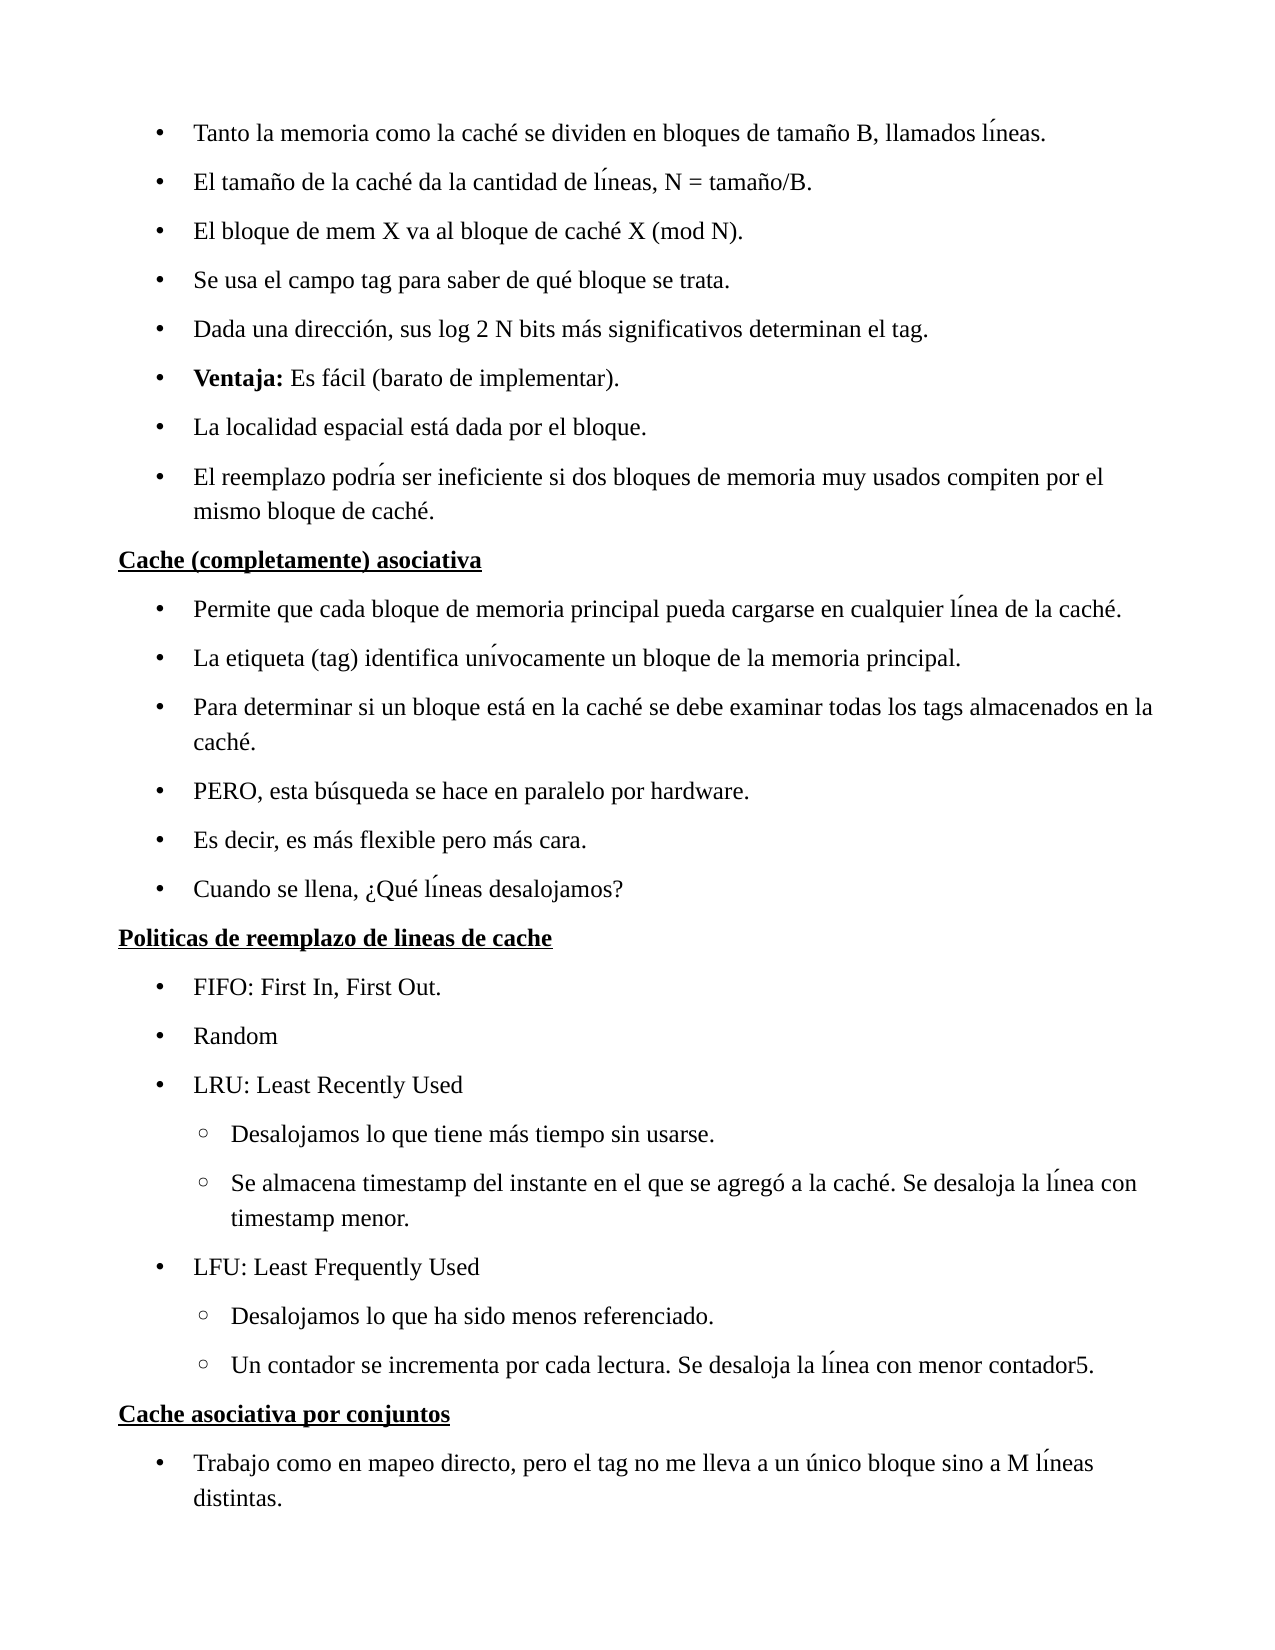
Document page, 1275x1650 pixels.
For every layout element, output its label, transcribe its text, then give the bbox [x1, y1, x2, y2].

list FIFO: First In, First Out. [156, 972, 1157, 1001]
list Permite que cada bloque de memoria principal pueda cargarse en cualquier lı́nea de la caché. [156, 594, 1157, 623]
list El tamaño de la caché da la cantidad de lı́neas, N = tamaño/B. [156, 167, 1157, 196]
list El bloque de mem X va al bloque de caché X (mod N). [156, 216, 1157, 245]
list Random [156, 1021, 1157, 1050]
list Un contador se incrementa por cada lectura. Se desaloja la lı́nea con menor contador5. [193, 1350, 1157, 1379]
list Se usa el campo tag para saber de qué bloque se trata. [156, 265, 1157, 294]
list Dada una dirección, sus log 2 N bits más significativos determinan el tag. [156, 314, 1157, 343]
list LRU: Least Recently Used [156, 1070, 1157, 1099]
list Trabajo como en mapeo directo, pero el tag no me lleva a un único bloque sino a M lı́neas distintas. [156, 1448, 1157, 1511]
list Desalojamos lo que tiene más tiempo sin usarse. [193, 1119, 1157, 1148]
list Para determinar si un bloque está en la caché se debe examinar todas los tags almacenados en la caché. [156, 692, 1157, 756]
list La etiqueta (tag) identifica unı́vocamente un bloque de la memoria principal. [156, 643, 1157, 672]
list La localidad espacial está dada por el bloque. [156, 412, 1157, 441]
text Cache asociativa por conjuntos [118, 1399, 1157, 1428]
list Desalojamos lo que ha sido menos referenciado. [193, 1301, 1157, 1330]
list LFU: Least Frequently Used [156, 1252, 1157, 1281]
list PERO, esta búsqueda se hace en paralelo por hardware. [156, 776, 1157, 804]
list Tanto la memoria como la caché se dividen en bloques de tamaño B, llamados lı́neas. [156, 118, 1157, 147]
text Cache (completamente) asociativa [118, 545, 1157, 574]
list Ventaja: Es fácil (barato de implementar). [156, 363, 1157, 392]
list Cuando se llena, ¿Qué lı́neas desalojamos? [156, 874, 1157, 903]
list Es decir, es más flexible pero más cara. [156, 825, 1157, 854]
list El reemplazo podrı́a ser ineficiente si dos bloques de memoria muy usados compiten por el mismo bloque de caché. [156, 462, 1157, 525]
list Se almacena timestamp del instante en el que se agregó a la caché. Se desaloja la lı́nea con timestamp menor. [193, 1168, 1157, 1232]
text Politicas de reemplazo de lineas de cache [118, 923, 1157, 952]
